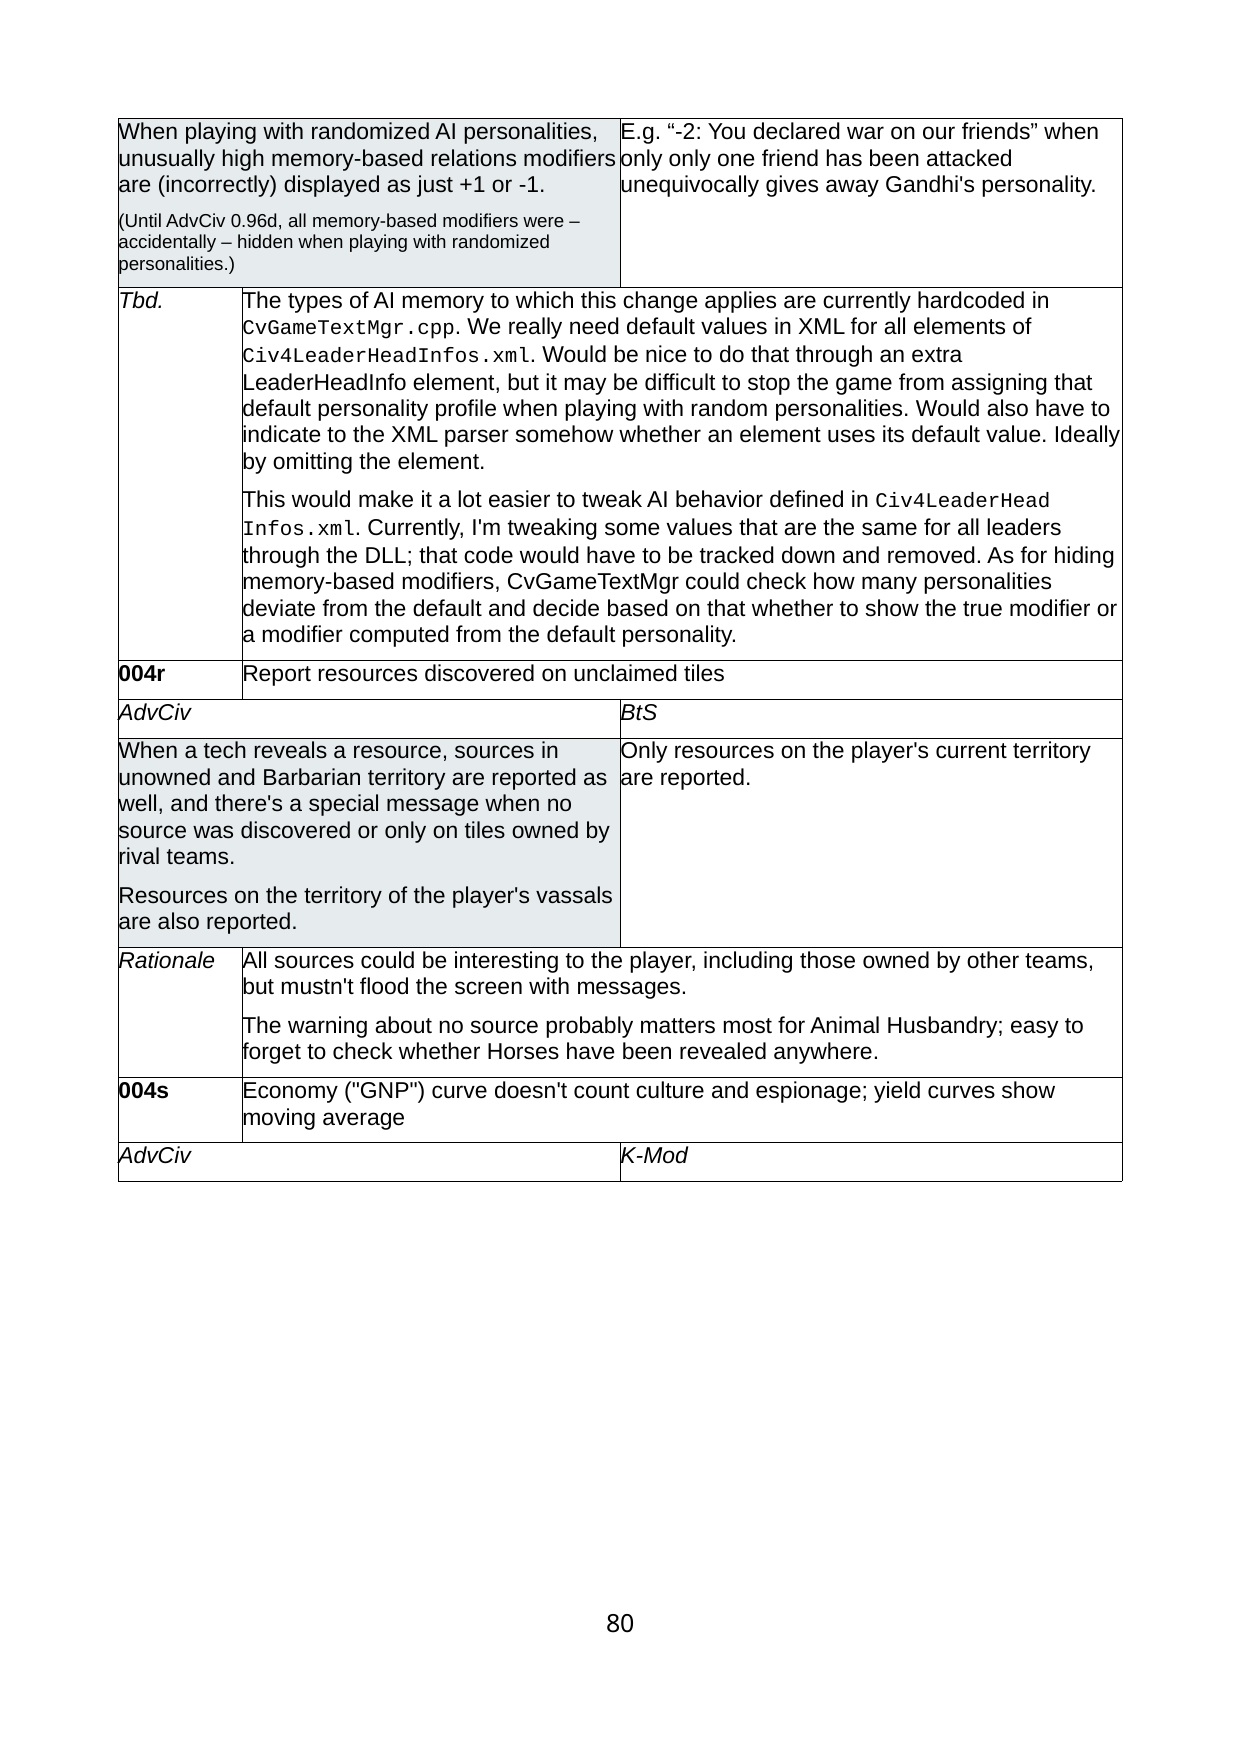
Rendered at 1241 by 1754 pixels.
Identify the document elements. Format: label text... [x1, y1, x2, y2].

table_cell Rationale [119, 948, 242, 1077]
table_cell Economy ("GNP") curve doesn't count culture and espionage; yield curves show moving average [243, 1078, 1122, 1142]
table_cell AdvCiv [119, 700, 620, 737]
table_cell AdvCiv [119, 1143, 620, 1181]
table_cell E.g. “-2: You declared war on our friends” when only only one friend has been attacked unequivocally gives away Gandhi's personality. [621, 119, 1122, 287]
table_cell Tbd. [119, 288, 242, 660]
table_cell All sources could be interesting to the player, including those owned by other teams, but mustn't flood the screen with messages. The warning about no source probably matters most for Animal Husbandry; easy to forget to check whether Horses have been revealed anywhere. [243, 948, 1122, 1077]
table_cell When a tech reveals a resource, sources in unowned and Barbarian territory are reported as well, and there's a special message when no source was discovered or only on tiles owned by rival teams. Resources on the territory of the player's vassals are also reported. [119, 739, 620, 947]
table_cell 004r [119, 661, 242, 698]
table_cell K-Mod [621, 1143, 1122, 1181]
table_cell Report resources discovered on unclaimed tiles [243, 661, 1122, 698]
table_cell BtS [621, 700, 1122, 737]
table_cell Only resources on the player's current territory are reported. [621, 739, 1122, 947]
table_cell When playing with randomized AI personalities, unusually high memory-based relations modifiers are (incorrectly) displayed as just +1 or -1. (Until AdvCiv 0.96d, all memory-based modifiers were – accidentally – hidden when playing with randomized personalities.) [119, 119, 620, 287]
table_cell The types of AI memory to which this change applies are currently hardcoded in CvGameTextMgr.cpp. We really need default values in XML for all elements of Civ4LeaderHeadInfos.xml. Would be nice to do that through an extra LeaderHeadInfo element, but it may be difficult to stop the game from assigning that default personality profile when playing with random personalities. Would also have to indicate to the XML parser somehow whether an element uses its default value. Ideally by omitting the element. This would make it a lot easier to tweak AI behavior defined in Civ4LeaderHead Infos.xml. Currently, I'm tweaking some values that are the same for all leaders through the DLL; that code would have to be tracked down and removed. As for hiding memory-based modifiers, CvGameTextMgr could check how many personalities deviate from the default and decide based on that whether to show the true modifier or a modifier computed from the default personality. [243, 288, 1122, 660]
table_cell 004s [119, 1078, 242, 1142]
